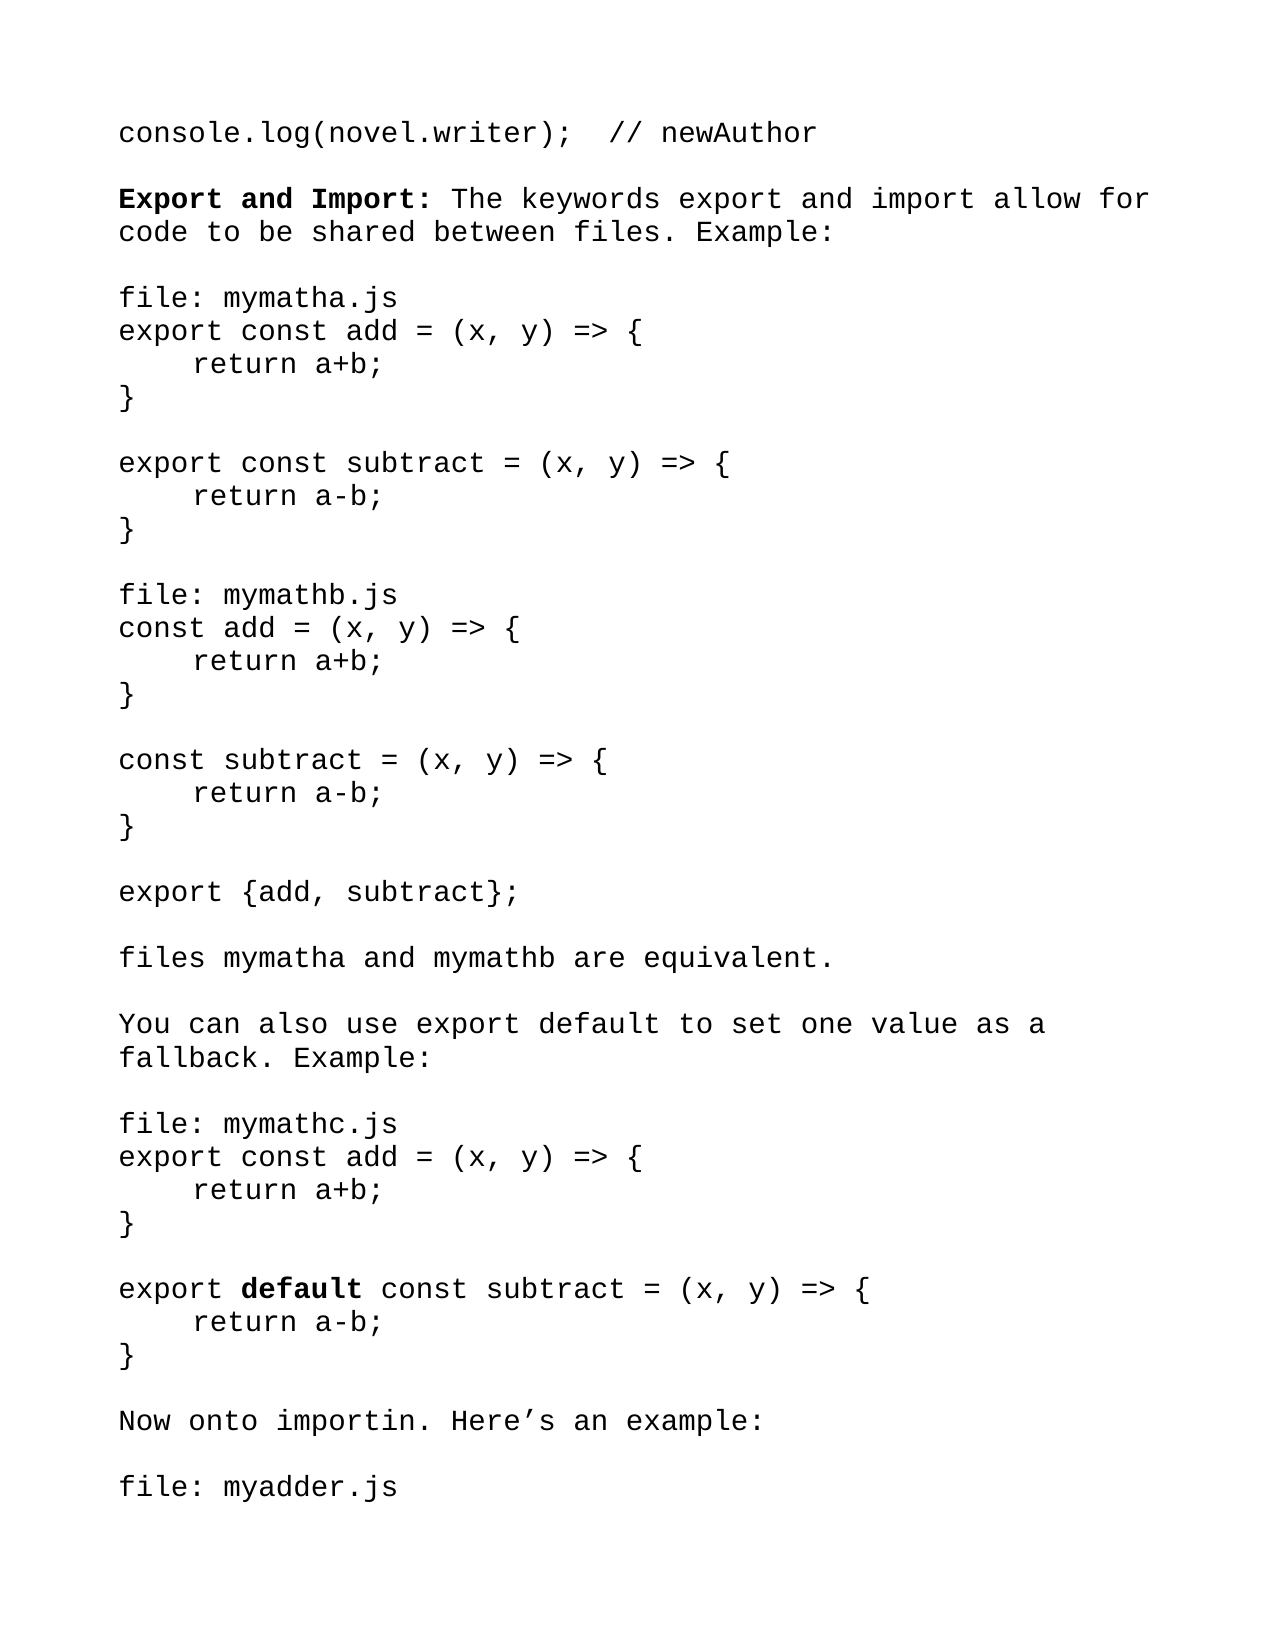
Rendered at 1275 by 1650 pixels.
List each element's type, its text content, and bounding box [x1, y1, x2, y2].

text const add = (x, y) => { [118, 613, 1157, 646]
text You can also use export default to set one value as a fallback. Example: [118, 1010, 1157, 1076]
text return a-b; [118, 1307, 1157, 1340]
text return a-b; [118, 778, 1157, 812]
text return a+b; [118, 646, 1157, 679]
text export default const subtract = (x, y) => { [118, 1274, 1157, 1307]
text const subtract = (x, y) => { [118, 746, 1157, 778]
text return a-b; [118, 481, 1157, 514]
text export const subtract = (x, y) => { [118, 448, 1157, 481]
text file: mymatha.js [118, 283, 1157, 316]
text export const add = (x, y) => { [118, 1142, 1157, 1175]
text console.log(novel.writer); // newAuthor [118, 118, 1157, 151]
text export const add = (x, y) => { [118, 316, 1157, 349]
text return a+b; [118, 349, 1157, 382]
text Export and Import: The keywords export and import allow for code to be shared between files. Example: [118, 184, 1157, 250]
text } [118, 1340, 1157, 1373]
text files mymatha and mymathb are equivalent. [118, 944, 1157, 977]
text file: mymathb.js [118, 580, 1157, 613]
text } [118, 514, 1157, 547]
text } [118, 1208, 1157, 1241]
text } [118, 382, 1157, 415]
text return a+b; [118, 1175, 1157, 1208]
text } [118, 679, 1157, 712]
text export {add, subtract}; [118, 878, 1157, 911]
text } [118, 812, 1157, 844]
text file: mymathc.js [118, 1109, 1157, 1142]
text Now onto importin. Here’s an example: [118, 1406, 1157, 1439]
text file: myadder.js [118, 1472, 1157, 1505]
